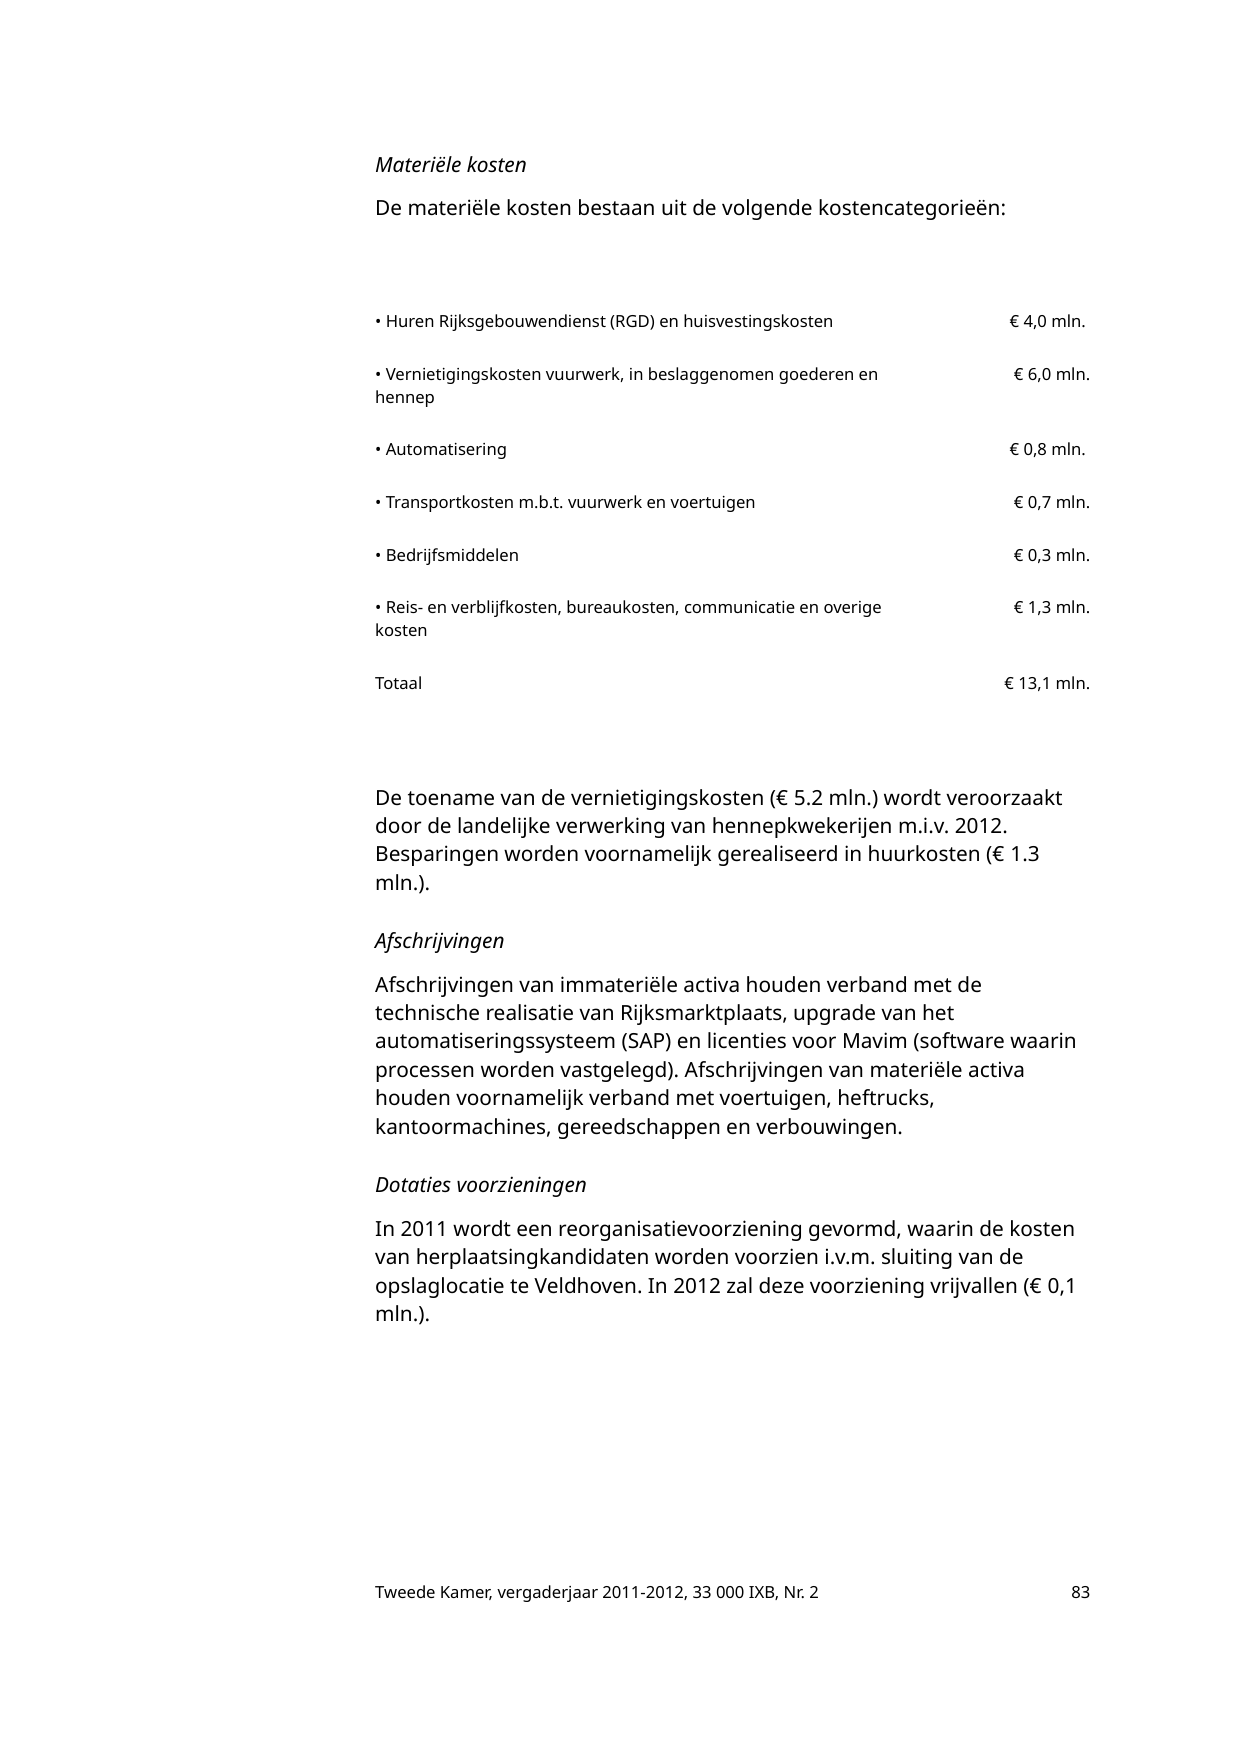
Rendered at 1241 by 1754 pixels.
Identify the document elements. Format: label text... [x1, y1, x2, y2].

text Afschrijvingen [375, 926, 1090, 955]
table_cell • Reis- en verblijfkosten, bureaukosten, communicatie en overige kosten [375, 596, 926, 671]
text Materiële kosten [375, 150, 1090, 178]
text Dotaties voorzieningen [375, 1170, 1090, 1199]
table_header • Huren Rijksgebouwendienst (RGD) en huisvestingskosten [375, 310, 926, 362]
table_cell € 0,7 mln. [926, 491, 1090, 543]
text Afschrijvingen van immateriële activa houden verband met de technische realisatie van Rijksmarktplaats, upgrade van het automatiseringssysteem (SAP) en licenties voor Mavim (software waarin processen worden vastgelegd). Afschrijvingen van materiële activa houden voornamelijk verband met voertuigen, heftrucks, kantoormachines, gereedschappen en verbouwingen. [375, 970, 1090, 1140]
table_cell • Automatisering [375, 438, 926, 491]
text In 2011 wordt een reorganisatievoorziening gevormd, waarin de kosten van herplaatsingkandidaten worden voorzien i.v.m. sluiting van de opslaglocatie te Veldhoven. In 2012 zal deze voorziening vrijvallen (€ 0,1 mln.). [375, 1214, 1090, 1328]
table_cell • Bedrijfsmiddelen [375, 543, 926, 596]
text De toename van de vernietigingskosten (€ 5.2 mln.) wordt veroorzaakt door de landelijke verwerking van hennepkwekerijen m.i.v. 2012. Besparingen worden voornamelijk gerealiseerd in huurkosten (€ 1.3 mln.). [375, 783, 1090, 896]
table_cell Totaal [375, 671, 926, 724]
table_cell € 0,8 mln. [926, 438, 1090, 491]
table_cell • Vernietigingskosten vuurwerk, in beslaggenomen goederen en hennep [375, 363, 926, 438]
table_cell • Transportkosten m.b.t. vuurwerk en voertuigen [375, 491, 926, 543]
table_header € 4,0 mln. [926, 310, 1090, 362]
table_cell € 13,1 mln. [926, 671, 1090, 724]
table_cell € 6,0 mln. [926, 363, 1090, 438]
table_cell € 1,3 mln. [926, 596, 1090, 671]
text De materiële kosten bestaan uit de volgende kostencategorieën: [375, 193, 1090, 222]
table_cell € 0,3 mln. [926, 543, 1090, 596]
